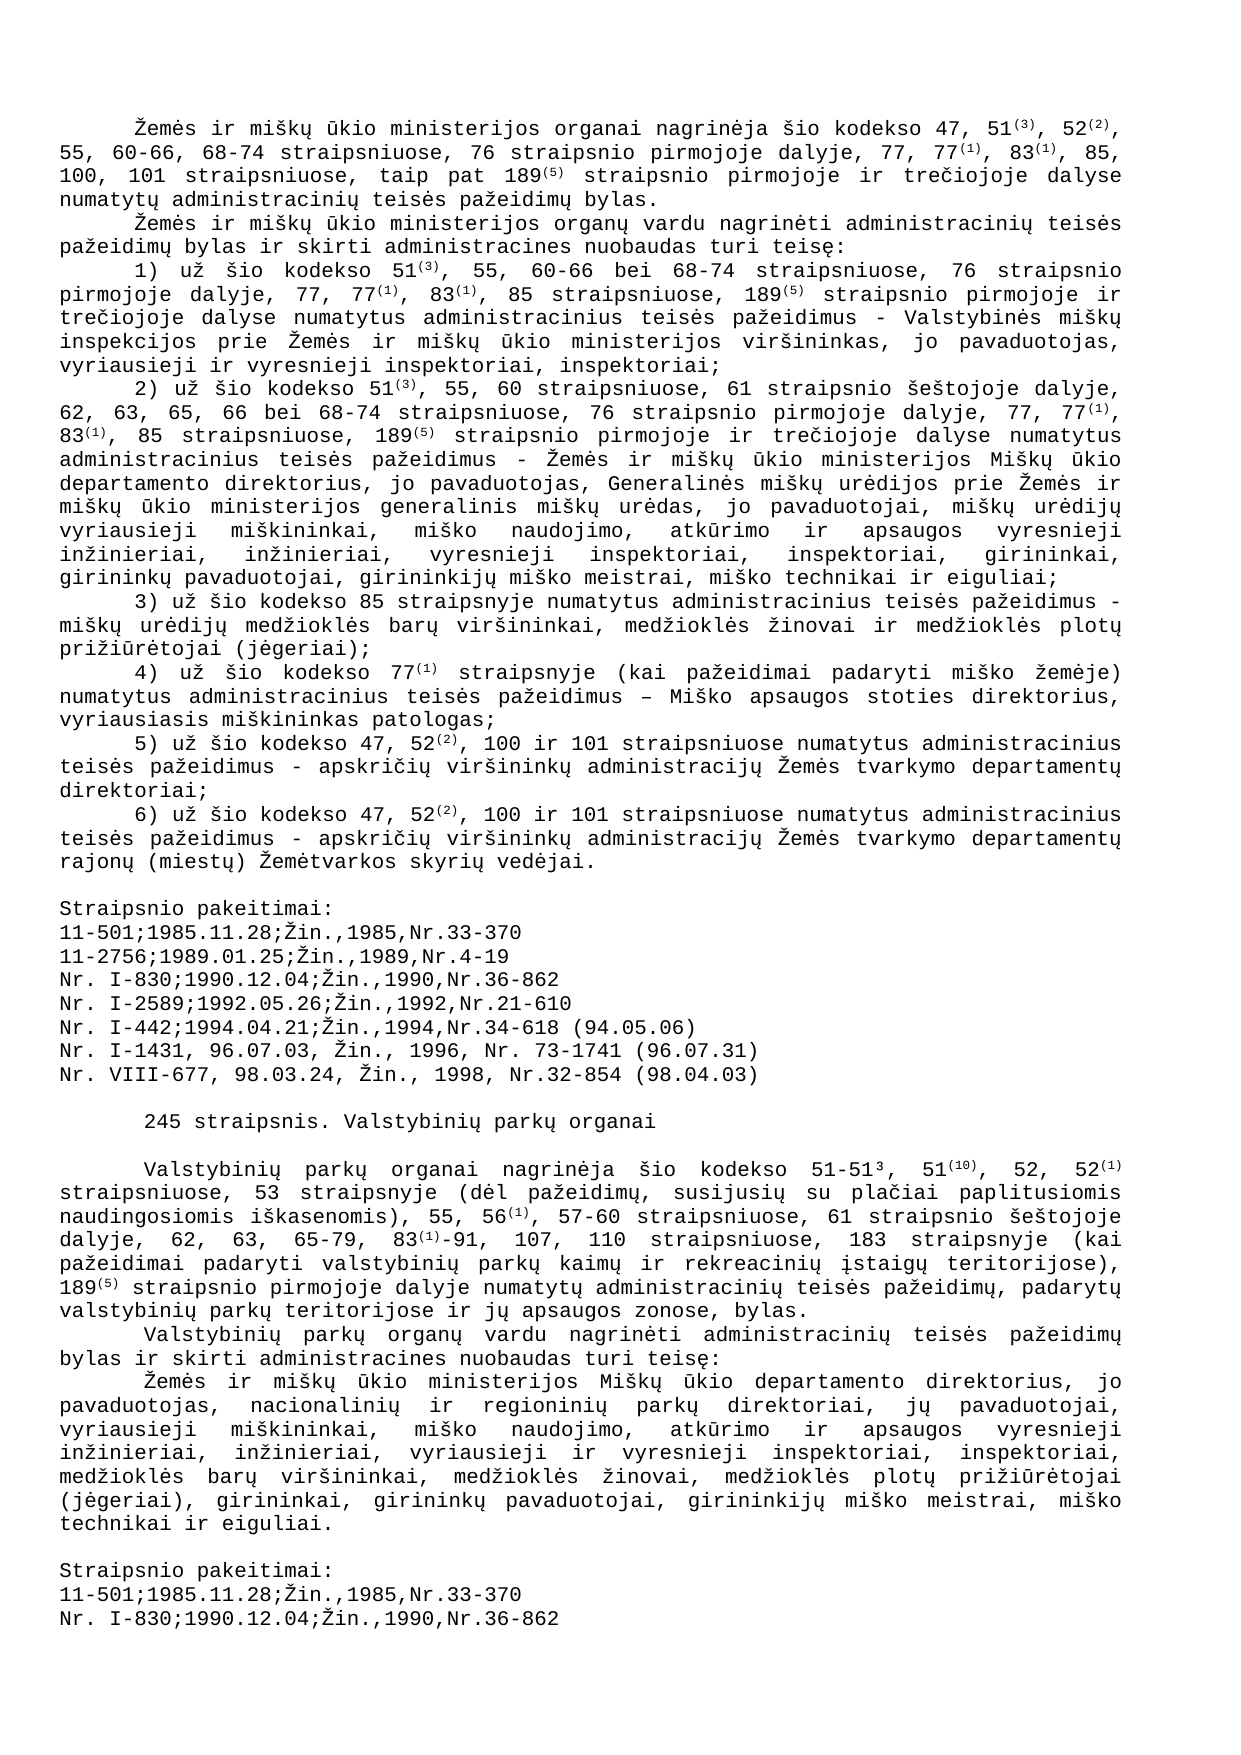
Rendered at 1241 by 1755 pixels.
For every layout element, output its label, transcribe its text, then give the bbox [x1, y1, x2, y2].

text Valstybinių parkų organai nagrinėja šio kodekso 51-51³, 51(10), 52, 52(1) straipsniuose, 53 straipsnyje (dėl pažeidimų, susijusių su plačiai paplitusiomis naudingosiomis iškasenomis), 55, 56(1), 57-60 straipsniuose, 61 straipsnio šeštojoje dalyje, 62, 63, 65-79, 83(1)-91, 107, 110 straipsniuose, 183 straipsnyje (kai pažeidimai padaryti valstybinių parkų kaimų ir rekreacinių įstaigų teritorijose), 189(5) straipsnio pirmojoje dalyje numatytų administracinių teisės pažeidimų, padarytų valstybinių parkų teritorijose ir jų apsaugos zonose, bylas. [59, 1158, 1122, 1324]
text Žemės ir miškų ūkio ministerijos Miškų ūkio departamento direktorius, jo pavaduotojas, nacionalinių ir regioninių parkų direktoriai, jų pavaduotojai, vyriausieji miškininkai, miško naudojimo, atkūrimo ir apsaugos vyresnieji inžinieriai, inžinieriai, vyriausieji ir vyresnieji inspektoriai, inspektoriai, medžioklės barų viršininkai, medžioklės žinovai, medžioklės plotų prižiūrėtojai (jėgeriai), girininkai, girininkų pavaduotojai, girininkijų miško meistrai, miško technikai ir eiguliai. [59, 1371, 1122, 1537]
text Žemės ir miškų ūkio ministerijos organų vardu nagrinėti administracinių teisės pažeidimų bylas ir skirti administracines nuobaudas turi teisę: [59, 213, 1122, 260]
text Straipsnio pakeitimai: [59, 1561, 1122, 1584]
text Straipsnio pakeitimai: [59, 898, 1122, 922]
text Nr. I-830;1990.12.04;Žin.,1990,Nr.36-862 [59, 1608, 1122, 1631]
text Nr. I-442;1994.04.21;Žin.,1994,Nr.34-618 (94.05.06) [59, 1017, 1122, 1040]
text Nr. I-1431, 96.07.03, Žin., 1996, Nr. 73-1741 (96.07.31) [59, 1040, 1122, 1064]
text Žemės ir miškų ūkio ministerijos organai nagrinėja šio kodekso 47, 51(3), 52(2), 55, 60-66, 68-74 straipsniuose, 76 straipsnio pirmojoje dalyje, 77, 77(1), 83(1), 85, 100, 101 straipsniuose, taip pat 189(5) straipsnio pirmojoje ir trečiojoje dalyse numatytų administracinių teisės pažeidimų bylas. [59, 118, 1122, 213]
text 11-501;1985.11.28;Žin.,1985,Nr.33-370 [59, 922, 1122, 946]
text 4) už šio kodekso 77(1) straipsnyje (kai pažeidimai padaryti miško žemėje) numatytus administracinius teisės pažeidimus – Miško apsaugos stoties direktorius, vyriausiasis miškininkas patologas; [59, 662, 1122, 733]
text 11-501;1985.11.28;Žin.,1985,Nr.33-370 [59, 1584, 1122, 1608]
text 245 straipsnis. Valstybinių parkų organai [59, 1111, 1122, 1135]
text 11-2756;1989.01.25;Žin.,1989,Nr.4-19 [59, 946, 1122, 969]
text 2) už šio kodekso 51(3), 55, 60 straipsniuose, 61 straipsnio šeštojoje dalyje, 62, 63, 65, 66 bei 68-74 straipsniuose, 76 straipsnio pirmojoje dalyje, 77, 77(1), 83(1), 85 straipsniuose, 189(5) straipsnio pirmojoje ir trečiojoje dalyse numatytus administracinius teisės pažeidimus - Žemės ir miškų ūkio ministerijos Miškų ūkio departamento direktorius, jo pavaduotojas, Generalinės miškų urėdijos prie Žemės ir miškų ūkio ministerijos generalinis miškų urėdas, jo pavaduotojai, miškų urėdijų vyriausieji miškininkai, miško naudojimo, atkūrimo ir apsaugos vyresnieji inžinieriai, inžinieriai, vyresnieji inspektoriai, inspektoriai, girininkai, girininkų pavaduotojai, girininkijų miško meistrai, miško technikai ir eiguliai; [59, 378, 1122, 591]
text Nr. I-830;1990.12.04;Žin.,1990,Nr.36-862 [59, 969, 1122, 993]
text 3) už šio kodekso 85 straipsnyje numatytus administracinius teisės pažeidimus - miškų urėdijų medžioklės barų viršininkai, medžioklės žinovai ir medžioklės plotų prižiūrėtojai (jėgeriai); [59, 591, 1122, 662]
text Valstybinių parkų organų vardu nagrinėti administracinių teisės pažeidimų bylas ir skirti administracines nuobaudas turi teisę: [59, 1324, 1122, 1371]
text 1) už šio kodekso 51(3), 55, 60-66 bei 68-74 straipsniuose, 76 straipsnio pirmojoje dalyje, 77, 77(1), 83(1), 85 straipsniuose, 189(5) straipsnio pirmojoje ir trečiojoje dalyse numatytus administracinius teisės pažeidimus - Valstybinės miškų inspekcijos prie Žemės ir miškų ūkio ministerijos viršininkas, jo pavaduotojas, vyriausieji ir vyresnieji inspektoriai, inspektoriai; [59, 260, 1122, 378]
text 6) už šio kodekso 47, 52(2), 100 ir 101 straipsniuose numatytus administracinius teisės pažeidimus - apskričių viršininkų administracijų Žemės tvarkymo departamentų rajonų (miestų) Žemėtvarkos skyrių vedėjai. [59, 804, 1122, 875]
text Nr. VIII-677, 98.03.24, Žin., 1998, Nr.32-854 (98.04.03) [59, 1064, 1122, 1088]
text Nr. I-2589;1992.05.26;Žin.,1992,Nr.21-610 [59, 993, 1122, 1017]
text 5) už šio kodekso 47, 52(2), 100 ir 101 straipsniuose numatytus administracinius teisės pažeidimus - apskričių viršininkų administracijų Žemės tvarkymo departamentų direktoriai; [59, 733, 1122, 804]
